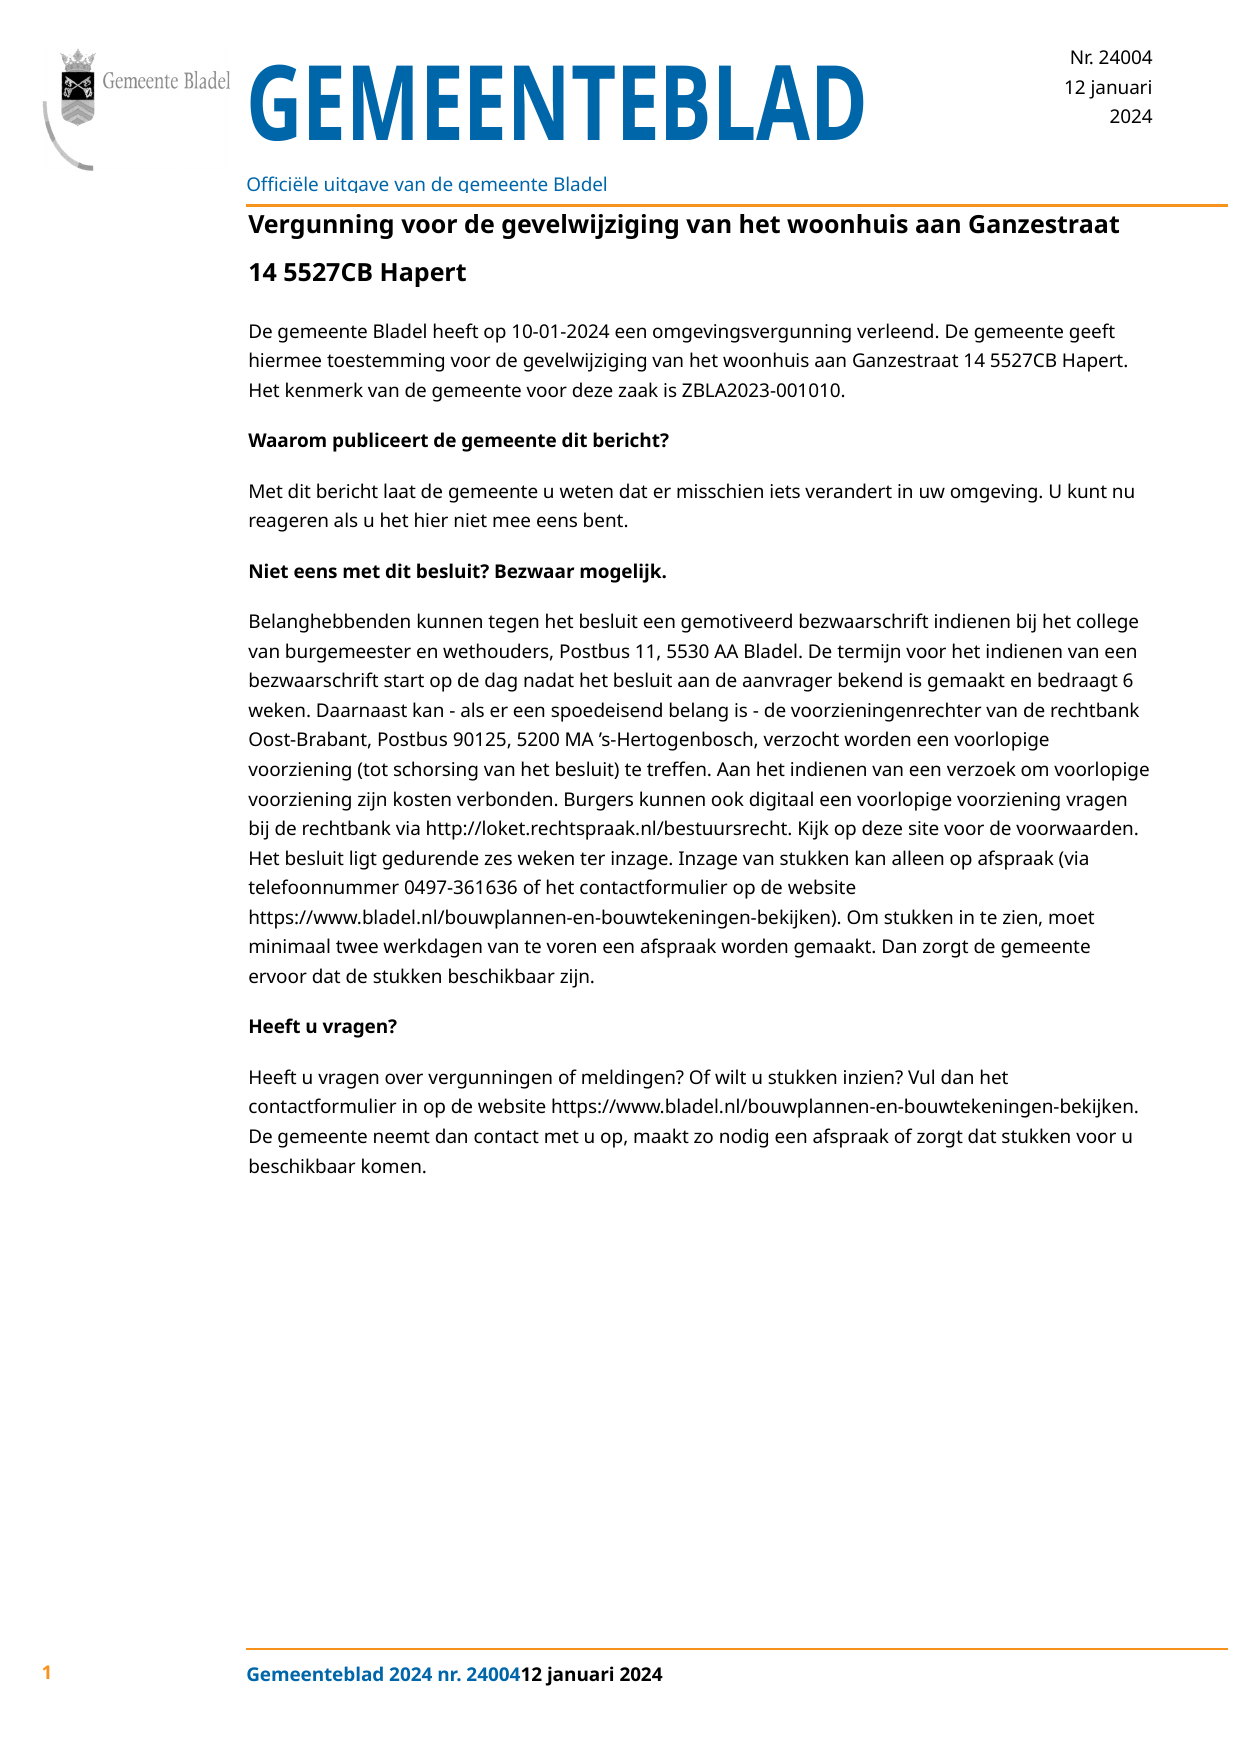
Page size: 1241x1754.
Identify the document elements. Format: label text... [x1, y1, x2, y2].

text Belanghebbenden kunnen tegen het besluit een gemotiveerd bezwaarschrift indienen bij het college van burgemeester en wethouders, Postbus 11, 5530 AA Bladel. De termijn voor het indienen van een bezwaarschrift start op de dag nadat het besluit aan de aanvrager bekend is gemaakt en bedraagt 6 weken. Daarnaast kan - als er een spoedeisend belang is - de voorzieningenrechter van de rechtbank Oost-Brabant, Postbus 90125, 5200 MA ’s-Hertogenbosch, verzocht worden een voorlopige voorziening (tot schorsing van het besluit) te treffen. Aan het indienen van een verzoek om voorlopige voorziening zijn kosten verbonden. Burgers kunnen ook digitaal een voorlopige voorziening vragen bij de rechtbank via http://loket.rechtspraak.nl/bestuursrecht. Kijk op deze site voor de voorwaarden. Het besluit ligt gedurende zes weken ter inzage. Inzage van stukken kan alleen op afspraak (via telefoonnummer 0497-361636 of het contactformulier op de website https://www.bladel.nl/bouwplannen-en-bouwtekeningen-bekijken). Om stukken in te zien, moet minimaal twee werkdagen van te voren een afspraak worden gemaakt. Dan zorgt de gemeente ervoor dat de stukken beschikbaar zijn. [248, 608, 1152, 989]
text Vergunning voor de gevelwijziging van het woonhuis aan Ganzestraat 14 5527CB Hapert [248, 207, 1152, 288]
text Niet eens met dit besluit? Bezwaar mogelijk. [248, 558, 1152, 584]
text De gemeente Bladel heeft op 10-01-2024 een omgevingsvergunning verleend. De gemeente geeft hiermee toestemming voor de gevelwijziging van het woonhuis aan Ganzestraat 14 5527CB Hapert. Het kenmerk van de gemeente voor deze zaak is ZBLA2023-001010. [248, 318, 1152, 403]
text Heeft u vragen? [248, 1014, 1152, 1039]
picture [41, 47, 231, 172]
text Waarom publiceert de gemeente dit bericht? [248, 427, 1152, 453]
text Met dit bericht laat de gemeente u weten dat er misschien iets verandert in uw omgeving. U kunt nu reageren als u het hier niet mee eens bent. [248, 478, 1152, 533]
text Heeft u vragen over vergunningen of meldingen? Of wilt u stukken inzien? Vul dan het contactformulier in op de website https://www.bladel.nl/bouwplannen-en-bouwtekeningen-bekijken. De gemeente neemt dan contact met u op, maakt zo nodig een afspraak of zorgt dat stukken voor u beschikbaar komen. [248, 1064, 1152, 1179]
